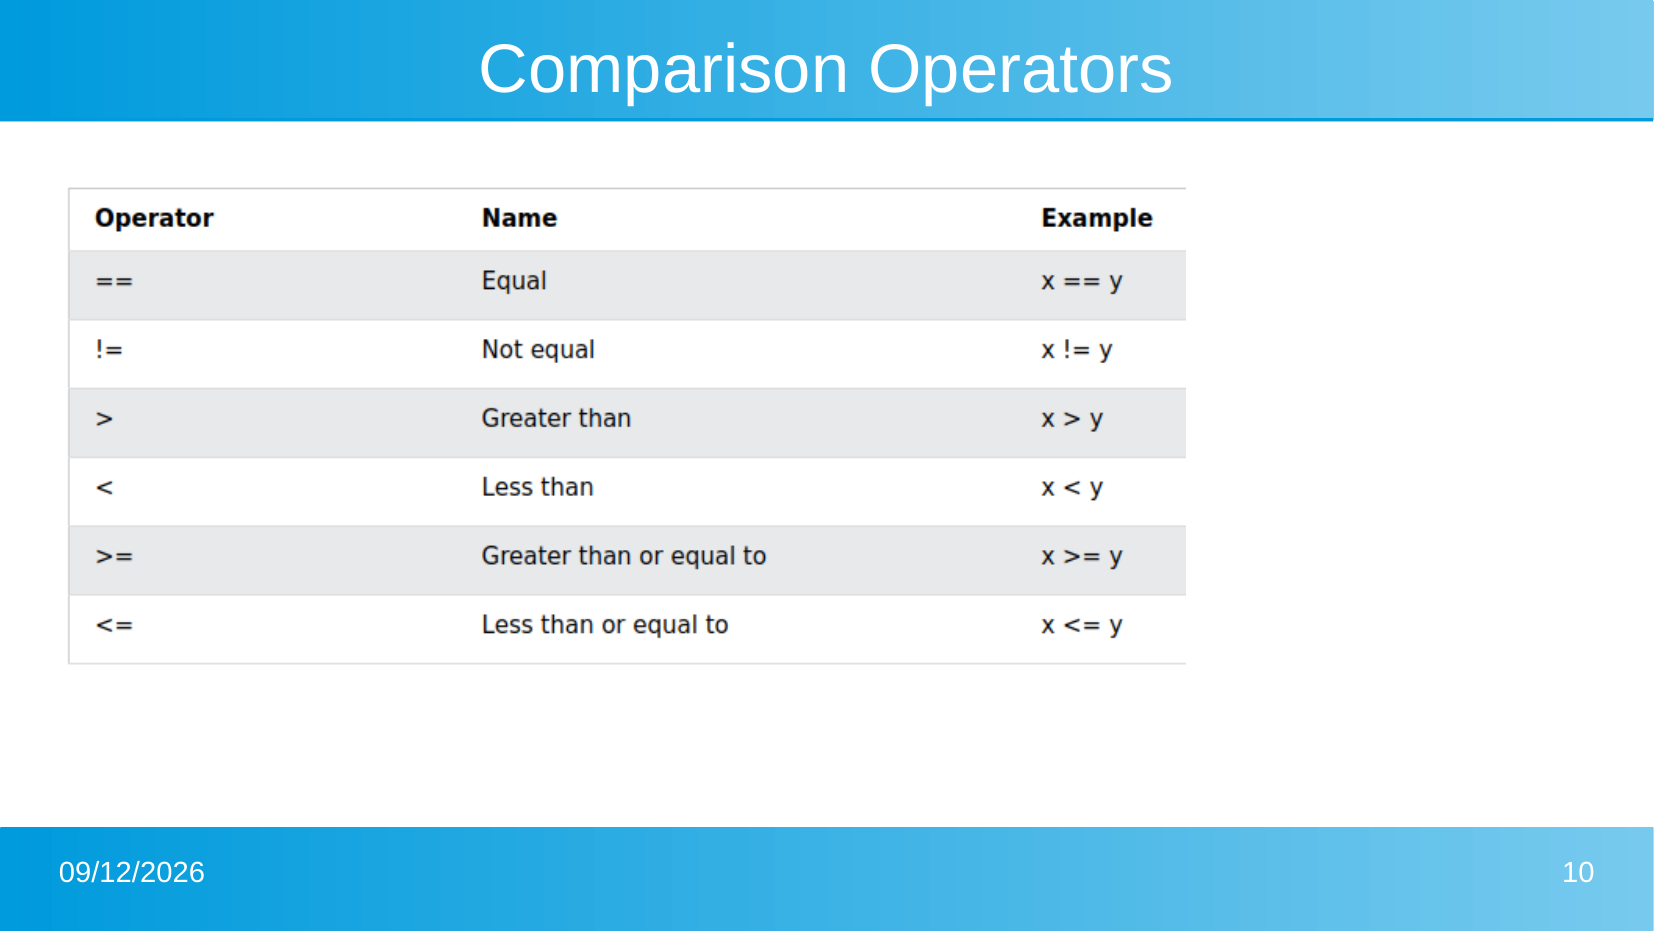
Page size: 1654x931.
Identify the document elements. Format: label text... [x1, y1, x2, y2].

title Comparison Operators [59, 29, 1595, 108]
picture [59, 177, 1186, 671]
